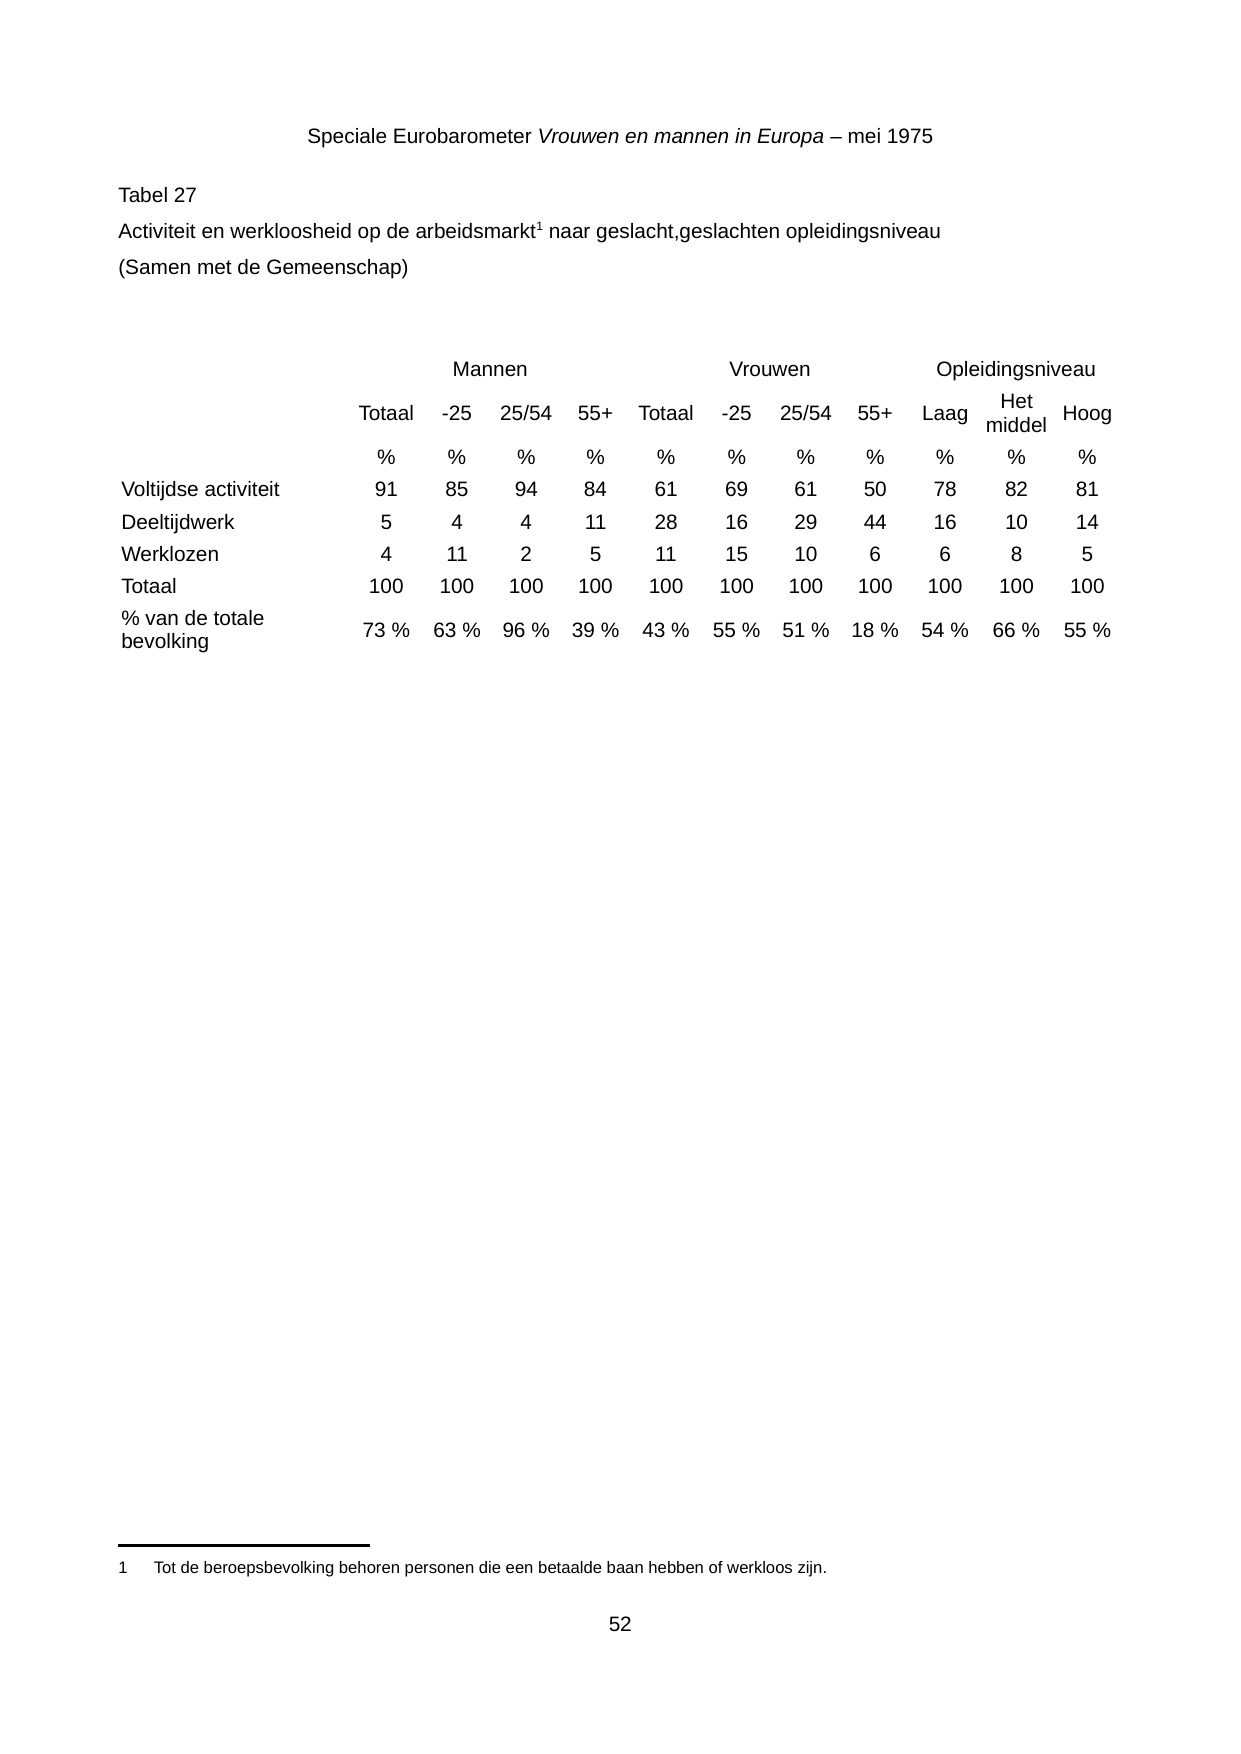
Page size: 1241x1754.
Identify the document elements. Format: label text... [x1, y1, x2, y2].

table_header [702, 320, 771, 352]
table_cell 55 % [702, 603, 771, 656]
table_cell 11 [630, 538, 702, 570]
table_cell 4 [350, 538, 422, 570]
table_cell 73 % [350, 603, 422, 656]
table_cell % [980, 441, 1052, 473]
table_cell 6 [840, 538, 909, 570]
table_cell 51 % [771, 603, 840, 656]
table_cell % [422, 441, 491, 473]
table_cell 78 [910, 473, 980, 505]
table_cell 55 % [1052, 603, 1122, 656]
table_cell % [840, 441, 909, 473]
table_header [910, 320, 980, 352]
table_cell 4 [422, 505, 491, 538]
text Tot de beroepsbevolking behoren personen die een betaalde baan hebben of werkloos zijn. [118, 1557, 1122, 1577]
table_cell 4 [491, 505, 561, 538]
table_cell 15 [702, 538, 771, 570]
table_cell 55+ [561, 385, 630, 441]
table_cell Voltijdse activiteit [118, 473, 350, 505]
text (Samen met de Gemeenschap) [118, 254, 1122, 278]
table_cell [118, 441, 350, 473]
table_cell 100 [910, 570, 980, 602]
table_cell 81 [1052, 473, 1122, 505]
table_cell 85 [422, 473, 491, 505]
table_header [1052, 320, 1122, 352]
table_cell 100 [630, 570, 702, 602]
table_cell Totaal [118, 570, 350, 602]
table_cell % [771, 441, 840, 473]
table_cell % [350, 441, 422, 473]
table_cell Opleidingsniveau [910, 352, 1122, 385]
table_cell 82 [980, 473, 1052, 505]
table_header [561, 320, 630, 352]
table_cell -25 [422, 385, 491, 441]
table_cell -25 [702, 385, 771, 441]
table_cell Het middel [980, 385, 1052, 441]
table_cell 29 [771, 505, 840, 538]
table_cell 91 [350, 473, 422, 505]
table_cell 66 % [980, 603, 1052, 656]
table_cell % [630, 441, 702, 473]
table_cell 50 [840, 473, 909, 505]
table_cell 100 [1052, 570, 1122, 602]
table_cell 100 [771, 570, 840, 602]
table_cell 55+ [840, 385, 909, 441]
table_header [771, 320, 840, 352]
table_cell 44 [840, 505, 909, 538]
table_cell 63 % [422, 603, 491, 656]
table_cell 8 [980, 538, 1052, 570]
table_cell 10 [771, 538, 840, 570]
table_cell Mannen [350, 352, 630, 385]
table_cell % [702, 441, 771, 473]
table_cell 10 [980, 505, 1052, 538]
table_cell 25/54 [491, 385, 561, 441]
table_cell 11 [561, 505, 630, 538]
table_cell 2 [491, 538, 561, 570]
table_cell 18 % [840, 603, 909, 656]
table_cell 39 % [561, 603, 630, 656]
table_cell % [910, 441, 980, 473]
table_header [118, 320, 350, 352]
table_cell 5 [350, 505, 422, 538]
table_cell 84 [561, 473, 630, 505]
table_cell 6 [910, 538, 980, 570]
table_cell 5 [561, 538, 630, 570]
table_cell 100 [980, 570, 1052, 602]
table_cell 100 [561, 570, 630, 602]
table_cell 16 [702, 505, 771, 538]
table_cell [118, 352, 350, 385]
table_header [491, 320, 561, 352]
table_cell 100 [702, 570, 771, 602]
table_header [350, 320, 422, 352]
table_cell 100 [491, 570, 561, 602]
table_cell 100 [350, 570, 422, 602]
table_cell Laag [910, 385, 980, 441]
text Activiteit en werkloosheid op de arbeidsmarkt naar geslacht,geslachten opleidingsniveau [118, 219, 1122, 243]
table_cell 16 [910, 505, 980, 538]
table_header [980, 320, 1052, 352]
table_header [422, 320, 491, 352]
table_cell 100 [422, 570, 491, 602]
table_cell 5 [1052, 538, 1122, 570]
table_cell % [491, 441, 561, 473]
table_cell Vrouwen [630, 352, 909, 385]
table_cell 28 [630, 505, 702, 538]
table_cell 61 [630, 473, 702, 505]
table_cell 94 [491, 473, 561, 505]
table_cell [118, 385, 350, 441]
table_cell 14 [1052, 505, 1122, 538]
table_cell Hoog [1052, 385, 1122, 441]
table_cell 61 [771, 473, 840, 505]
table_cell Deeltijdwerk [118, 505, 350, 538]
table_cell 69 [702, 473, 771, 505]
table_cell Werklozen [118, 538, 350, 570]
table_cell 54 % [910, 603, 980, 656]
table_cell 96 % [491, 603, 561, 656]
table_cell % [1052, 441, 1122, 473]
table_header [840, 320, 909, 352]
table_cell Totaal [350, 385, 422, 441]
text Tabel 27 [118, 183, 1122, 207]
table_cell 11 [422, 538, 491, 570]
table_header [630, 320, 702, 352]
table_cell Totaal [630, 385, 702, 441]
table_cell 43 % [630, 603, 702, 656]
table_cell % [561, 441, 630, 473]
table_cell 25/54 [771, 385, 840, 441]
table_cell % van de totale bevolking [118, 603, 350, 656]
table_cell 100 [840, 570, 909, 602]
